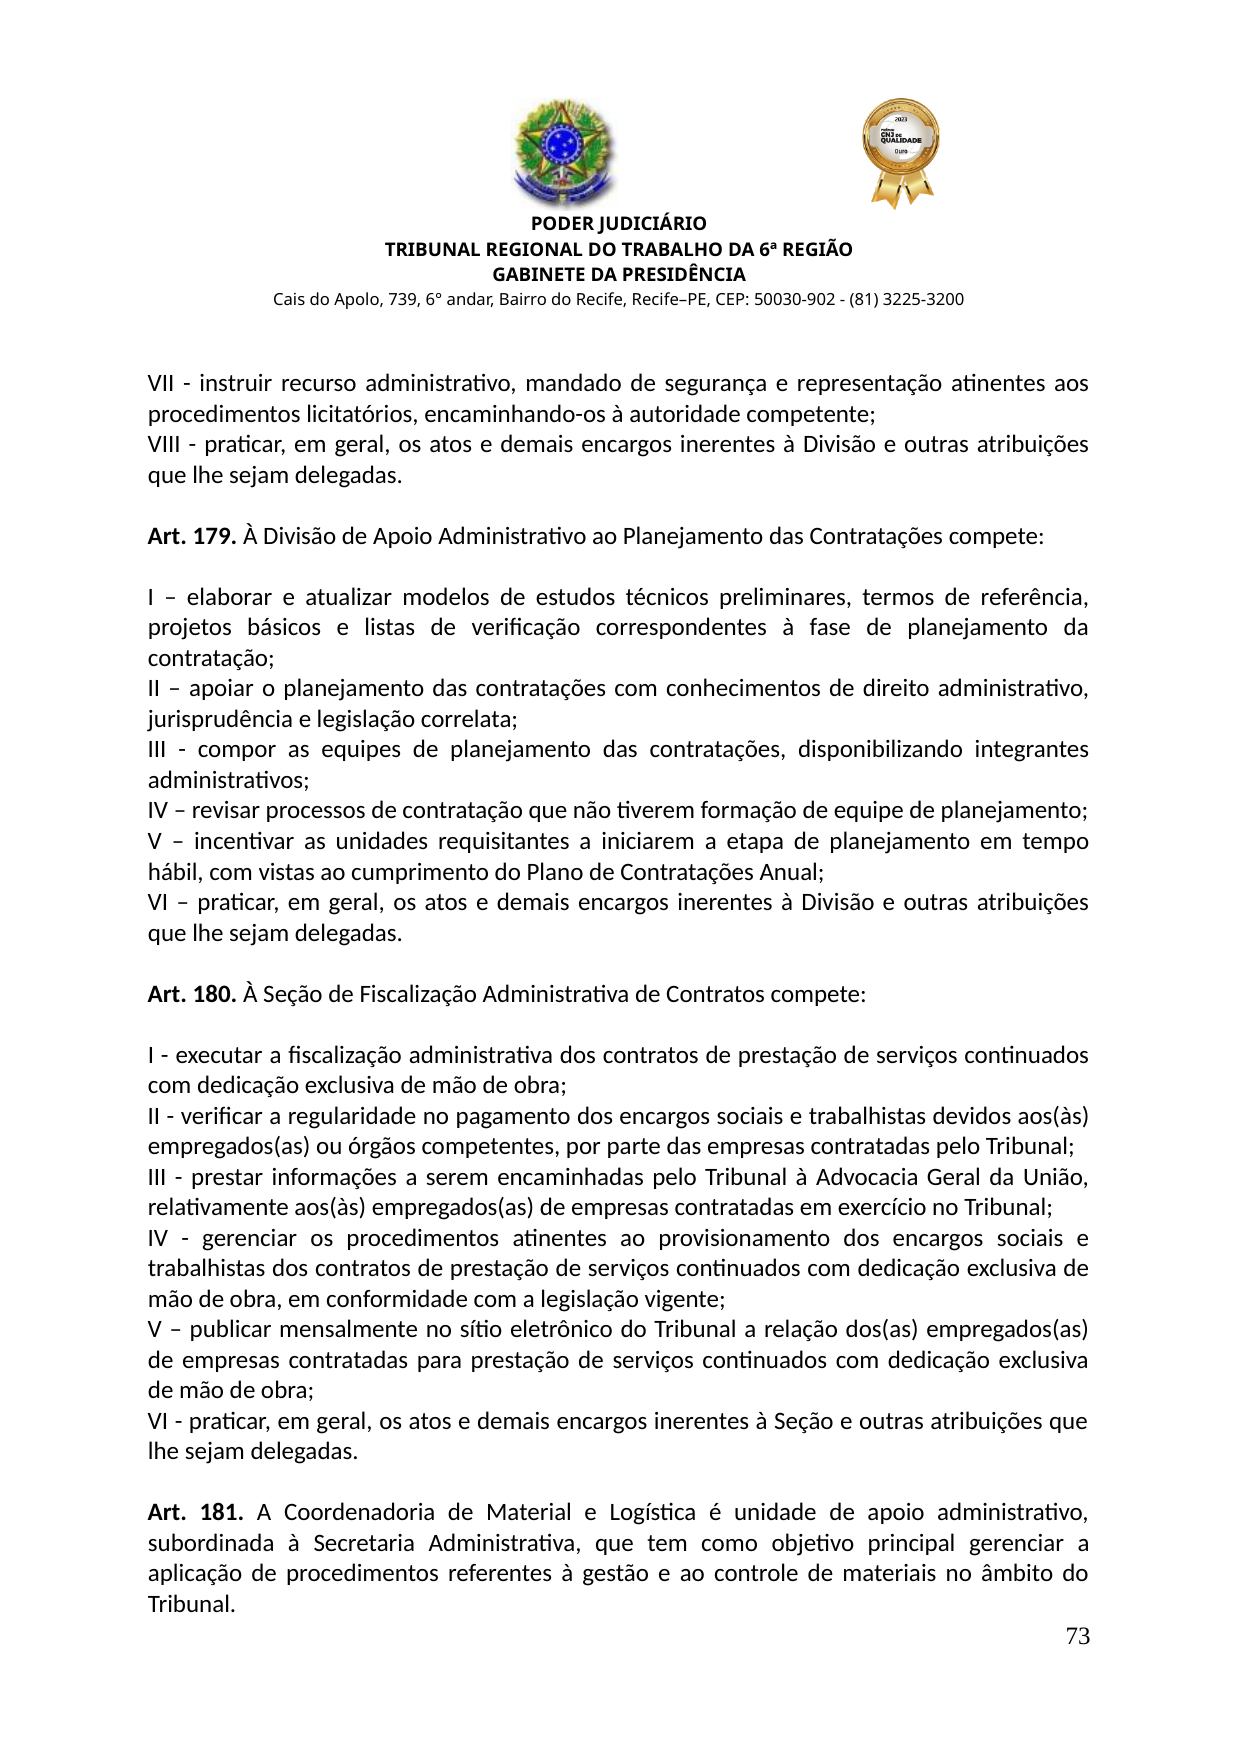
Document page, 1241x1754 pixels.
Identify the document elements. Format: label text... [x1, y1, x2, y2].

text Art. 180. À Seção de Fiscalização Administrativa de Contratos compete: [147, 978, 1090, 1008]
text IV – revisar processos de contratação que não tiverem formação de equipe de planejamento; [147, 794, 1090, 825]
text VIII - praticar, em geral, os atos e demais encargos inerentes à Divisão e outras atribuições que lhe sejam delegadas. [147, 428, 1090, 489]
text Art. 181. A Coordenadoria de Material e Logística é unidade de apoio administrativo, subordinada à Secretaria Administrativa, que tem como objetivo principal gerenciar a aplicação de procedimentos referentes à gestão e ao controle de materiais no âmbito do Tribunal. [147, 1497, 1090, 1619]
text VI – praticar, em geral, os atos e demais encargos inerentes à Divisão e outras atribuições que lhe sejam delegadas. [147, 886, 1090, 947]
text III - prestar informações a serem encaminhadas pelo Tribunal à Advocacia Geral da União, relativamente aos(às) empregados(as) de empresas contratadas em exercício no Tribunal; [147, 1161, 1090, 1222]
text Art. 179. À Divisão de Apoio Administrativo ao Planejamento das Contratações compete: [147, 520, 1090, 550]
text III - compor as equipes de planejamento das contratações, disponibilizando integrantes administrativos; [147, 733, 1090, 794]
text II – apoiar o planejamento das contratações com conhecimentos de direito administrativo, jurisprudência e legislação correlata; [147, 672, 1090, 733]
text I - executar a fiscalização administrativa dos contratos de prestação de serviços continuados com dedicação exclusiva de mão de obra; [148, 1039, 1090, 1100]
text VII - instruir recurso administrativo, mandado de segurança e representação atinentes aos procedimentos licitatórios, encaminhando-os à autoridade competente; [147, 367, 1090, 428]
text II - verificar a regularidade no pagamento dos encargos sociais e trabalhistas devidos aos(às) empregados(as) ou órgãos competentes, por parte das empresas contratadas pelo Tribunal; [147, 1100, 1090, 1161]
text I – elaborar e atualizar modelos de estudos técnicos preliminares, termos de referência, projetos básicos e listas de verificação correspondentes à fase de planejamento da contratação; [147, 581, 1090, 672]
text V – publicar mensalmente no sítio eletrônico do Tribunal a relação dos(as) empregados(as) de empresas contratadas para prestação de serviços continuados com dedicação exclusiva de mão de obra; [147, 1313, 1090, 1405]
text IV - gerenciar os procedimentos atinentes ao provisionamento dos encargos sociais e trabalhistas dos contratos de prestação de serviços continuados com dedicação exclusiva de mão de obra, em conformidade com a legislação vigente; [147, 1222, 1090, 1313]
text V – incentivar as unidades requisitantes a iniciarem a etapa de planejamento em tempo hábil, com vistas ao cumprimento do Plano de Contratações Anual; [147, 825, 1090, 886]
text VI - praticar, em geral, os atos e demais encargos inerentes à Seção e outras atribuições que lhe sejam delegadas. [147, 1405, 1090, 1466]
